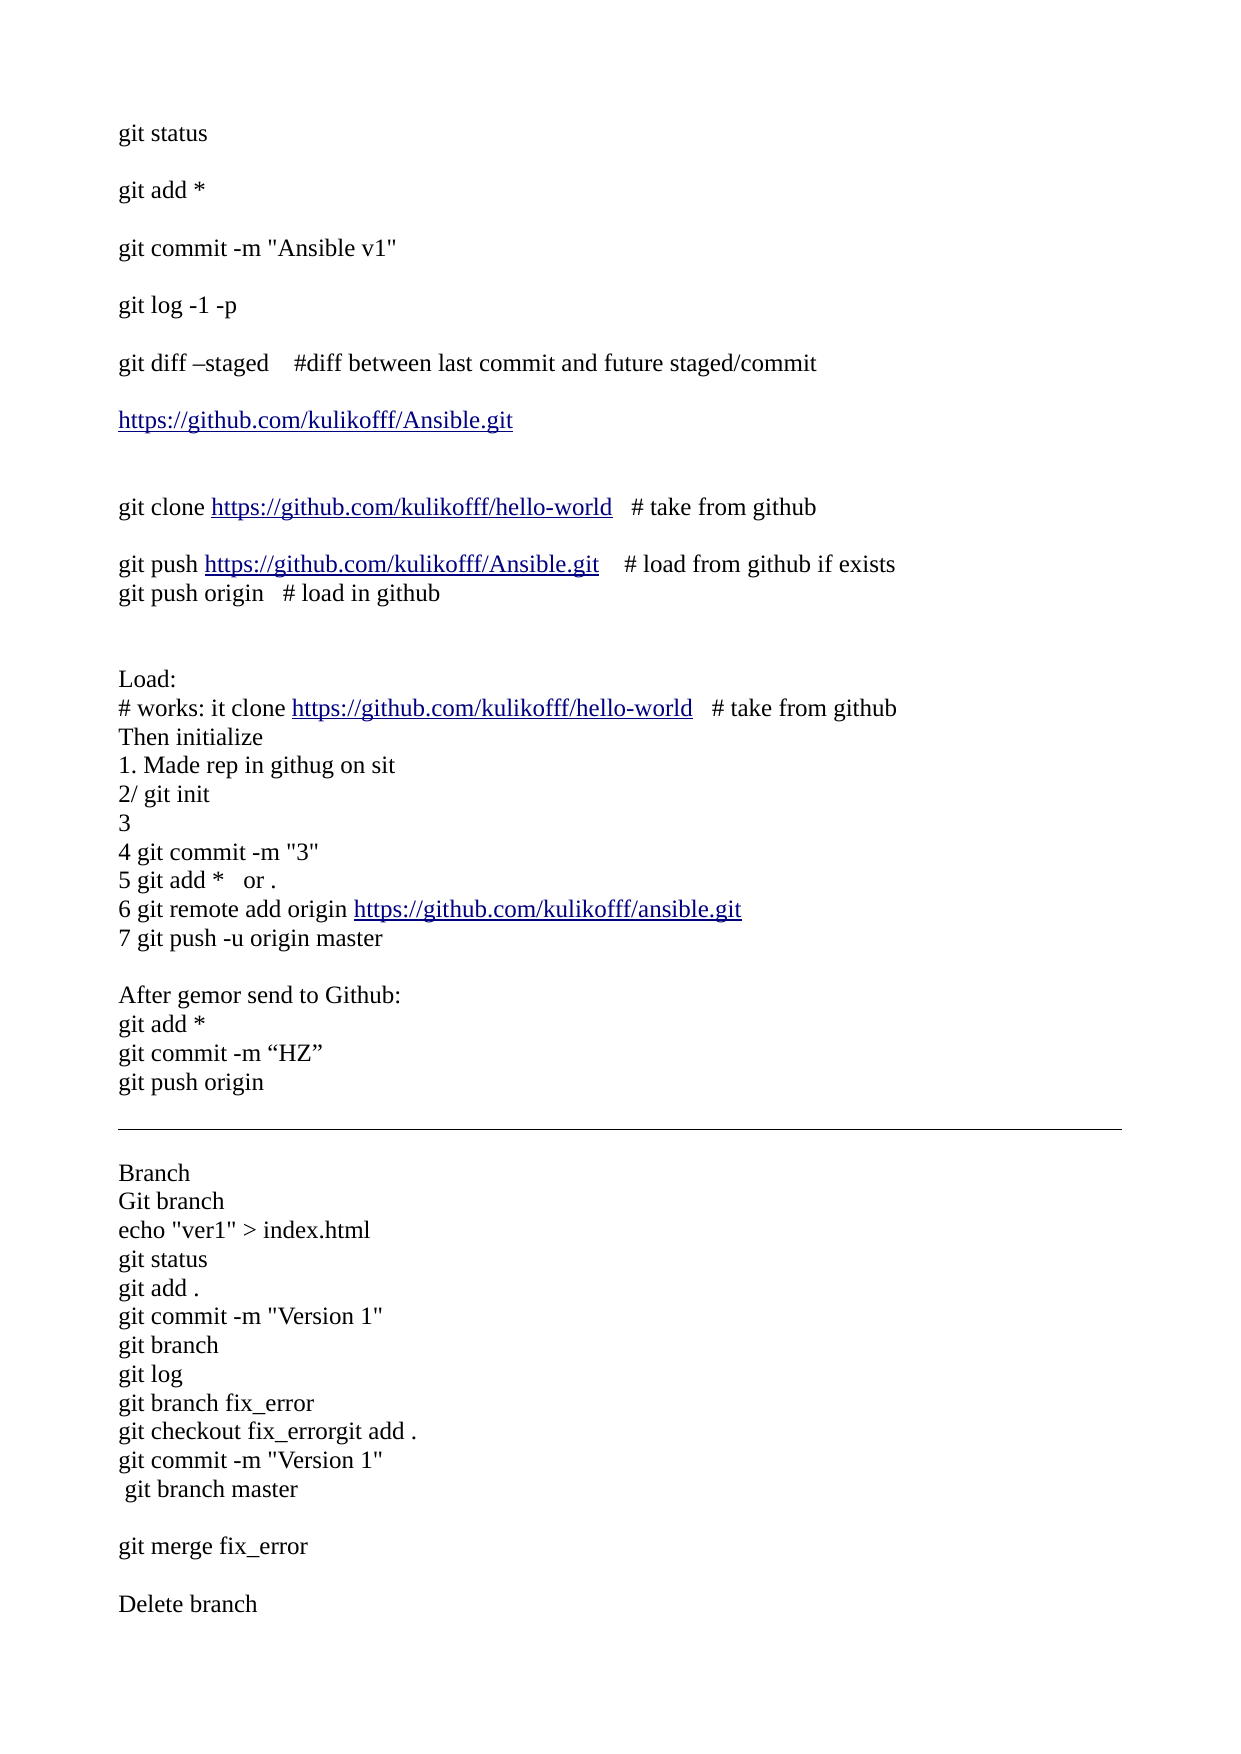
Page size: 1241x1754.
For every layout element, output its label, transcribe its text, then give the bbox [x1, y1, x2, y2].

text Delete branch [118, 1589, 1122, 1618]
text git push origin [118, 1067, 1122, 1096]
text Load: [118, 664, 1122, 693]
text git branch [118, 1330, 1122, 1359]
text 6 git remote add origin https://github.com/kulikofff/ansible.git [118, 894, 1122, 923]
text After gemor send to Github: [118, 981, 1122, 1009]
text Git branch [118, 1186, 1122, 1215]
text git add * [118, 1009, 1122, 1038]
text git push https://github.com/kulikofff/Ansible.git # load from github if exists [118, 549, 1122, 578]
text git branch master [118, 1474, 1122, 1503]
text git commit -m “HZ” [118, 1038, 1122, 1067]
text 2/ git init [118, 779, 1122, 808]
text git merge fix_error [118, 1531, 1122, 1560]
text git log [118, 1359, 1122, 1388]
text 5 git add * or . [118, 866, 1122, 894]
text 4 git commit -m "3" [118, 837, 1122, 866]
text git status [118, 1244, 1122, 1273]
text git diff –staged #diff between last commit and future staged/commit [118, 348, 1122, 377]
text Branch [118, 1158, 1122, 1186]
text git branch fix_error [118, 1388, 1122, 1416]
text git commit -m "Ansible v1" [118, 233, 1122, 262]
text Then initialize [118, 722, 1122, 751]
text 7 git push -u origin master [118, 923, 1122, 952]
text git log -1 -p [118, 291, 1122, 319]
text git add . [118, 1273, 1122, 1301]
text git commit -m "Version 1" [118, 1301, 1122, 1330]
text git add * [118, 176, 1122, 204]
text git status [118, 118, 1122, 147]
text 1. Made rep in githug on sit [118, 751, 1122, 779]
text # works: it clone https://github.com/kulikofff/hello-world # take from github [118, 693, 1122, 722]
text git commit -m "Version 1" [118, 1445, 1122, 1474]
text git checkout fix_errorgit add . [118, 1416, 1122, 1445]
text https://github.com/kulikofff/Ansible.git [118, 406, 1122, 434]
text echo "ver1" > index.html [118, 1215, 1122, 1244]
text git push origin # load in github [118, 578, 1122, 607]
text git clone https://github.com/kulikofff/hello-world # take from github [118, 492, 1122, 521]
text 3 [118, 808, 1122, 837]
